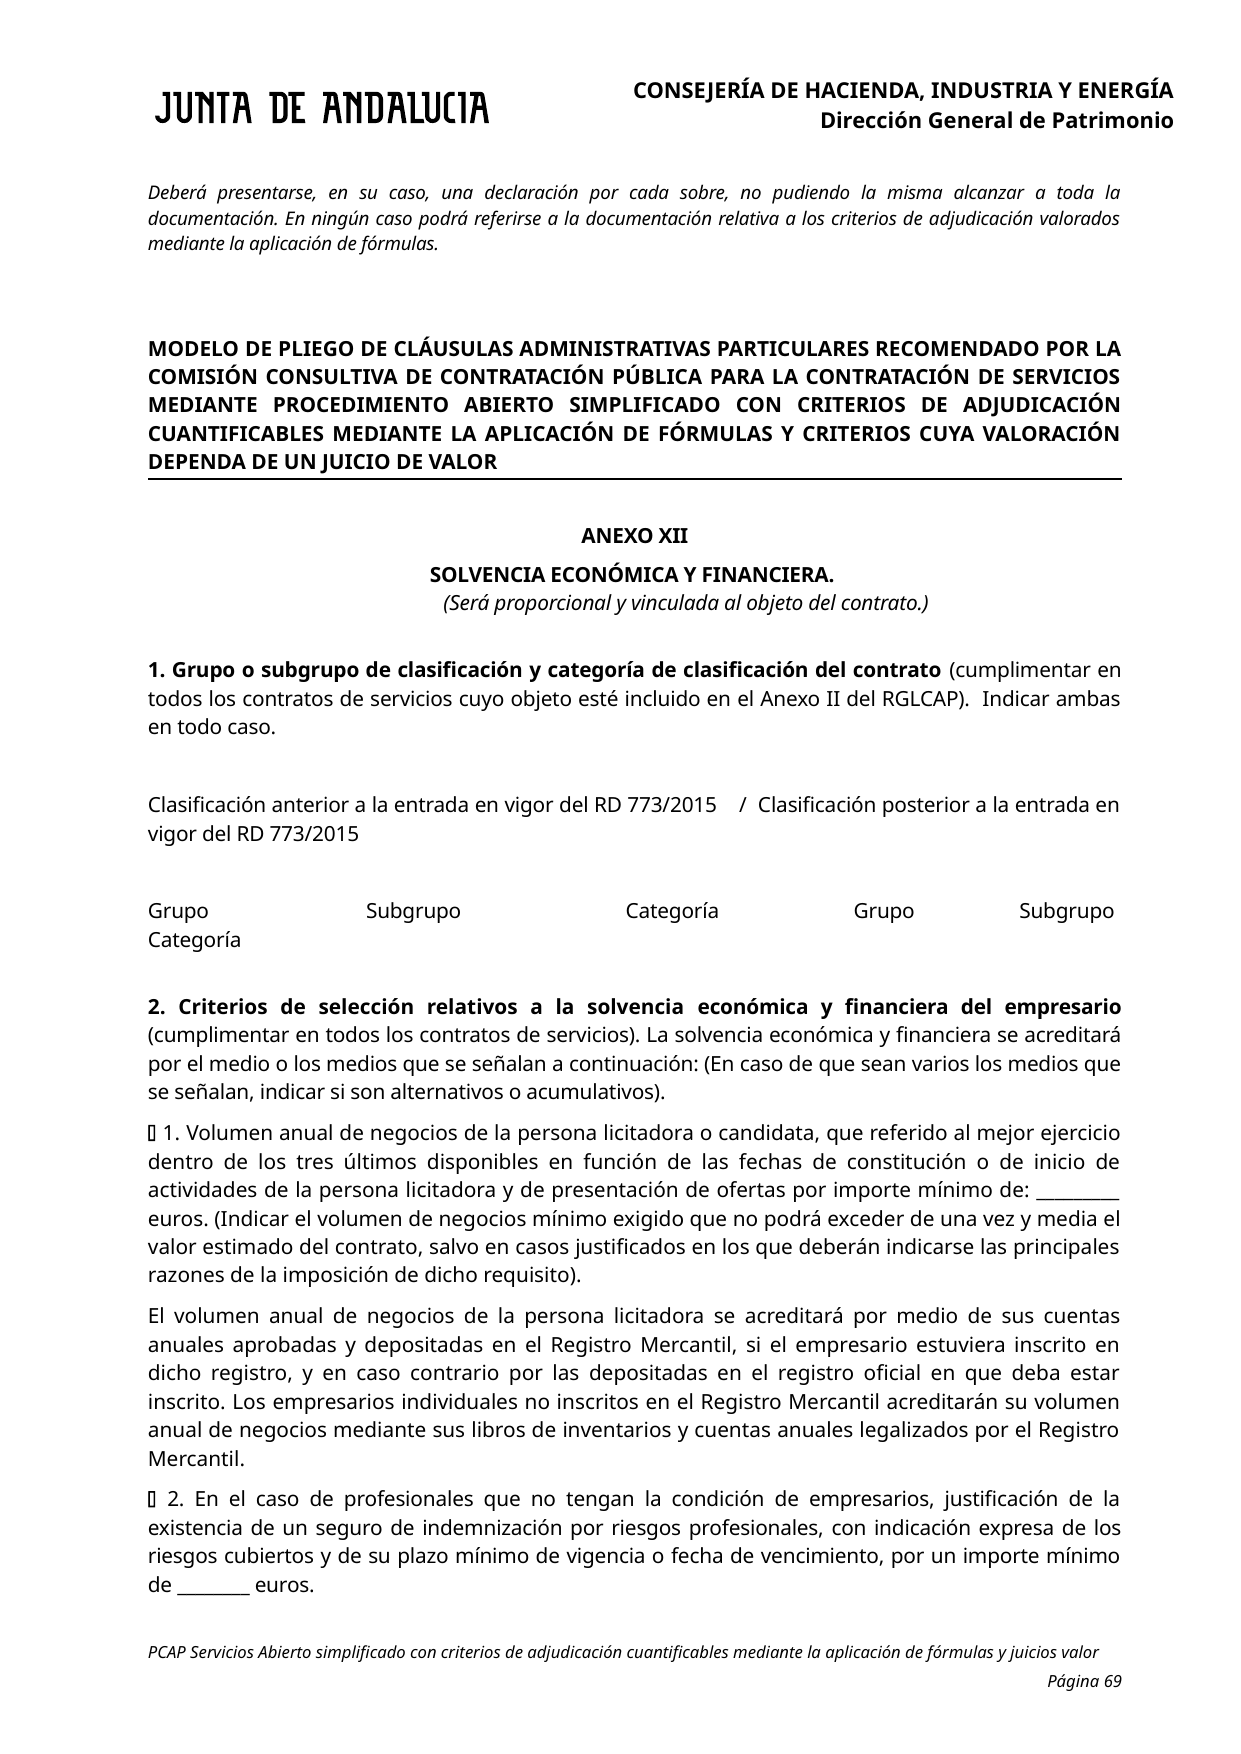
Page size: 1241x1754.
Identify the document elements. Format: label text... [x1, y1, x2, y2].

text SOLVENCIA ECONÓMICA Y FINANCIERA. [148, 560, 1122, 588]
text 2. Criterios de selección relativos a la solvencia económica y financiera del empresario (cumplimentar en todos los contratos de servicios). La solvencia económica y financiera se acreditará por el medio o los medios que se señalan a continuación: (En caso de que sean varios los medios que se señalan, indicar si son alternativos o acumulativos). [148, 992, 1122, 1106]
text MODELO DE PLIEGO DE CLÁUSULAS ADMINISTRATIVAS PARTICULARES RECOMENDADO POR LA COMISIÓN CONSULTIVA DE CONTRATACIÓN PÚBLICA PARA LA CONTRATACIÓN DE SERVICIOS MEDIANTE PROCEDIMIENTO ABIERTO SIMPLIFICADO CON CRITERIOS DE ADJUDICACIÓN CUANTIFICABLES MEDIANTE LA APLICACIÓN DE FÓRMULAS Y CRITERIOS CUYA VALORACIÓN DEPENDA DE UN JUICIO DE VALOR [148, 334, 1122, 478]
text Deberá presentarse, en su caso, una declaración por cada sobre, no pudiendo la misma alcanzar a toda la documentación. En ningún caso podrá referirse a la documentación relativa a los criterios de adjudicación valorados mediante la aplicación de fórmulas. [148, 179, 1122, 256]
text 1. Grupo o subgrupo de clasificación y categoría de clasificación del contrato (cumplimentar en todos los contratos de servicios cuyo objeto esté incluido en el Anexo II del RGLCAP). Indicar ambas en todo caso. [148, 656, 1122, 741]
text El volumen anual de negocios de la persona licitadora se acreditará por medio de sus cuentas anuales aprobadas y depositadas en el Registro Mercantil, si el empresario estuviera inscrito en dicho registro, y en caso contrario por las depositadas en el registro oficial en que deba estar inscrito. Los empresarios individuales no inscritos en el Registro Mercantil acreditarán su volumen anual de negocios mediante sus libros de inventarios y cuentas anuales legalizados por el Registro Mercantil. [148, 1301, 1122, 1472]
text Grupo Subgrupo Categoría Grupo Subgrupo Categoría [148, 896, 1122, 953]
text ANEXO XII [148, 521, 1122, 549]
text (Será proporcional y vinculada al objeto del contrato.) [148, 588, 1122, 617]
text Clasificación anterior a la entrada en vigor del RD 773/2015 / Clasificación posterior a la entrada en vigor del RD 773/2015 [148, 790, 1122, 847]
text c 2. En el caso de profesionales que no tengan la condición de empresarios, justificación de la existencia de un seguro de indemnización por riesgos profesionales, con indicación expresa de los riesgos cubiertos y de su plazo mínimo de vigencia o fecha de vencimiento, por un importe mínimo de ________ euros. [148, 1484, 1122, 1598]
text c 1. Volumen anual de negocios de la persona licitadora o candidata, que referido al mejor ejercicio dentro de los tres últimos disponibles en función de las fechas de constitución o de inicio de actividades de la persona licitadora y de presentación de ofertas por importe mínimo de: _________ euros. (Indicar el volumen de negocios mínimo exigido que no podrá exceder de una vez y media el valor estimado del contrato, salvo en casos justificados en los que deberán indicarse las principales razones de la imposición de dicho requisito). [148, 1118, 1122, 1289]
